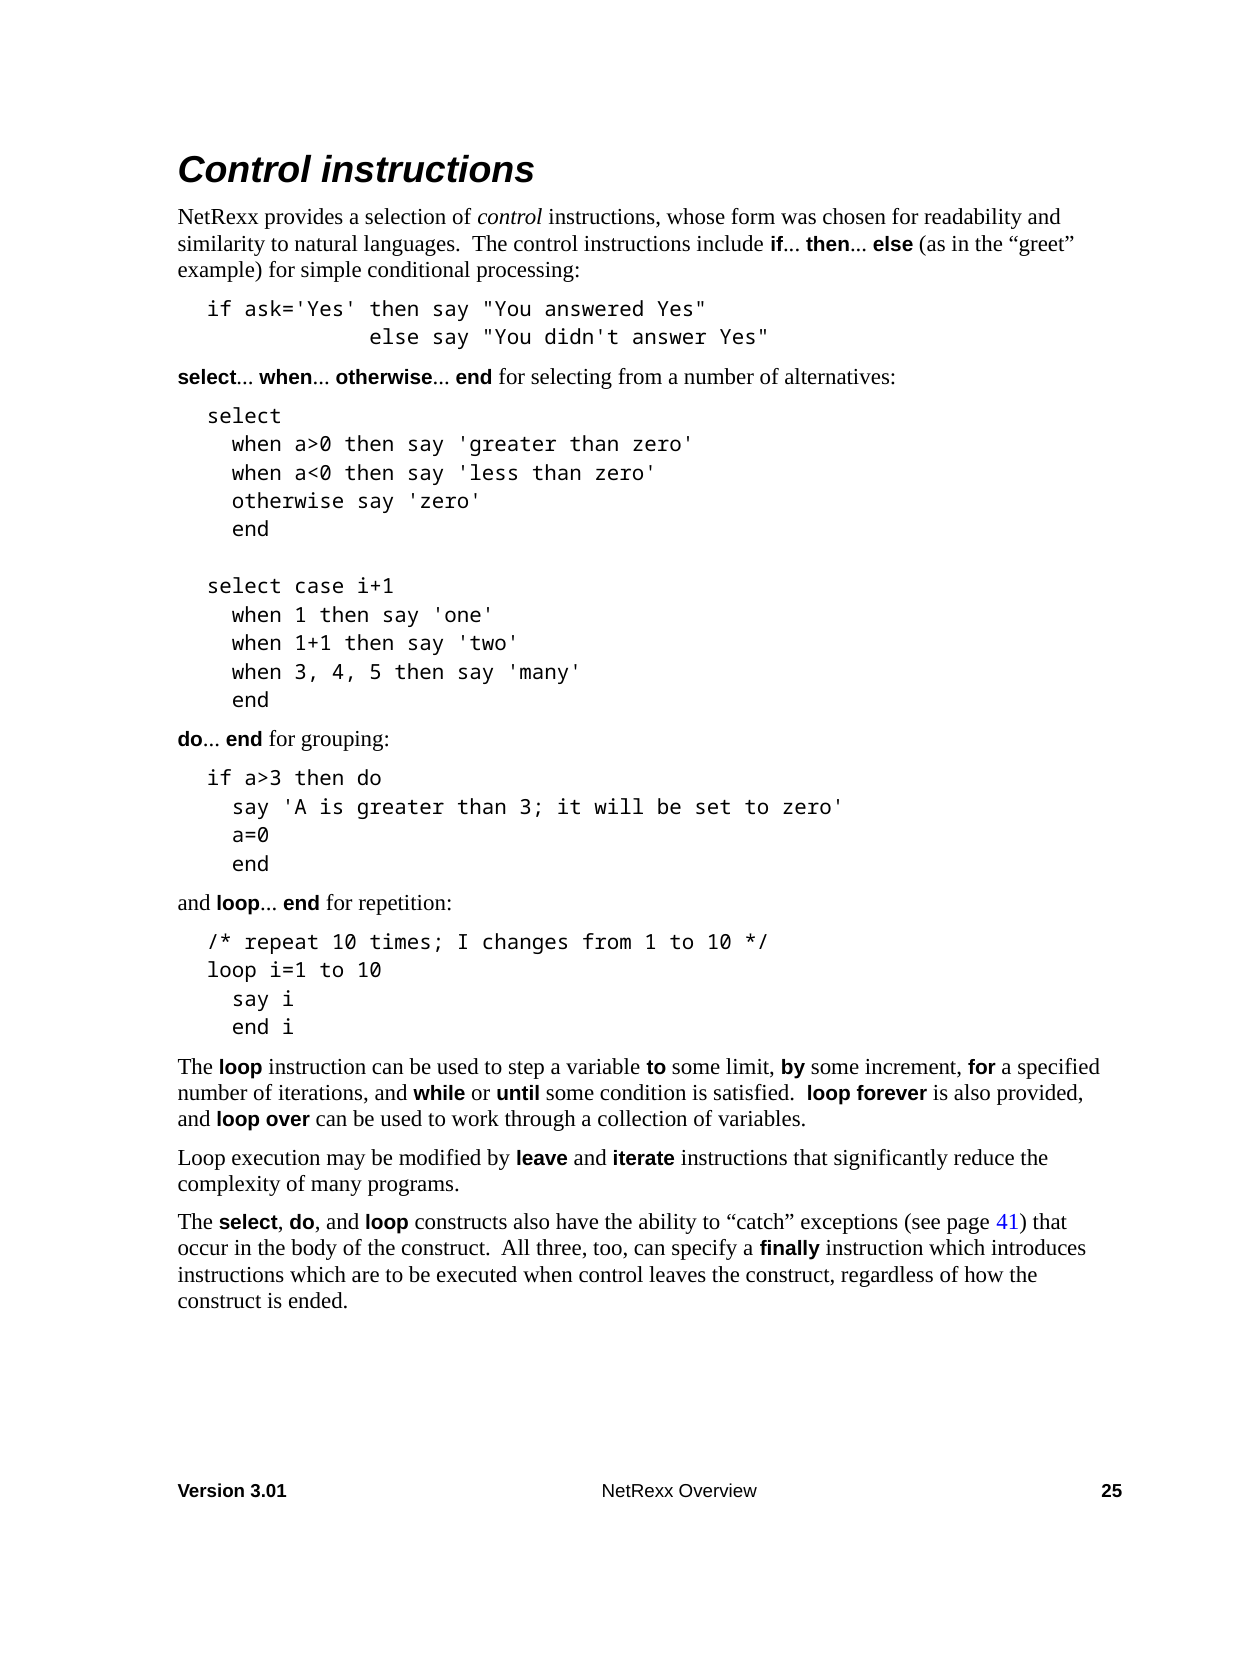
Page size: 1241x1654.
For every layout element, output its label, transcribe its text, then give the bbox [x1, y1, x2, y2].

text The loop instruction can be used to step a variable to some limit, by some increment, for a specified number of iterations, and while or until some condition is satisfied. loop forever is also provided, and loop over can be used to work through a collection of variables. [177, 1053, 1122, 1132]
text The select, do, and loop constructs also have the ability to “catch” exceptions (see page 39) that occur in the body of the construct. All three, too, can specify a finally instruction which introduces instructions which are to be executed when control leaves the construct, regardless of how the construct is ended. [177, 1208, 1122, 1313]
text and loop... end for repetition: [177, 889, 1122, 915]
text if ask='Yes' then say "You answered Yes" else say "You didn't answer Yes" [207, 294, 1122, 351]
text if a>3 then do say 'A is greater than 3; it will be set to zero' a=0 end [207, 763, 1122, 877]
text NetRexx provides a selection of control instructions, whose form was chosen for readability and similarity to natural languages. The control instructions include if... then... else (as in the “greet” example) for simple conditional processing: [177, 203, 1122, 282]
subtitle Control instructions [177, 148, 1122, 191]
text Loop execution may be modified by leave and iterate instructions that significantly reduce the complexity of many programs. [177, 1143, 1122, 1196]
text select when a>0 then say 'greater than zero' when a<0 then say 'less than zero' otherwise say 'zero' end select case i+1 when 1 then say 'one' when 1+1 then say 'two' when 3, 4, 5 then say 'many' end [207, 401, 1122, 714]
text select... when... otherwise... end for selecting from a number of alternatives: [177, 363, 1122, 389]
text do... end for grouping: [177, 725, 1122, 752]
text /* repeat 10 times; I changes from 1 to 10 */ loop i=1 to 10 say i end i [207, 927, 1122, 1041]
